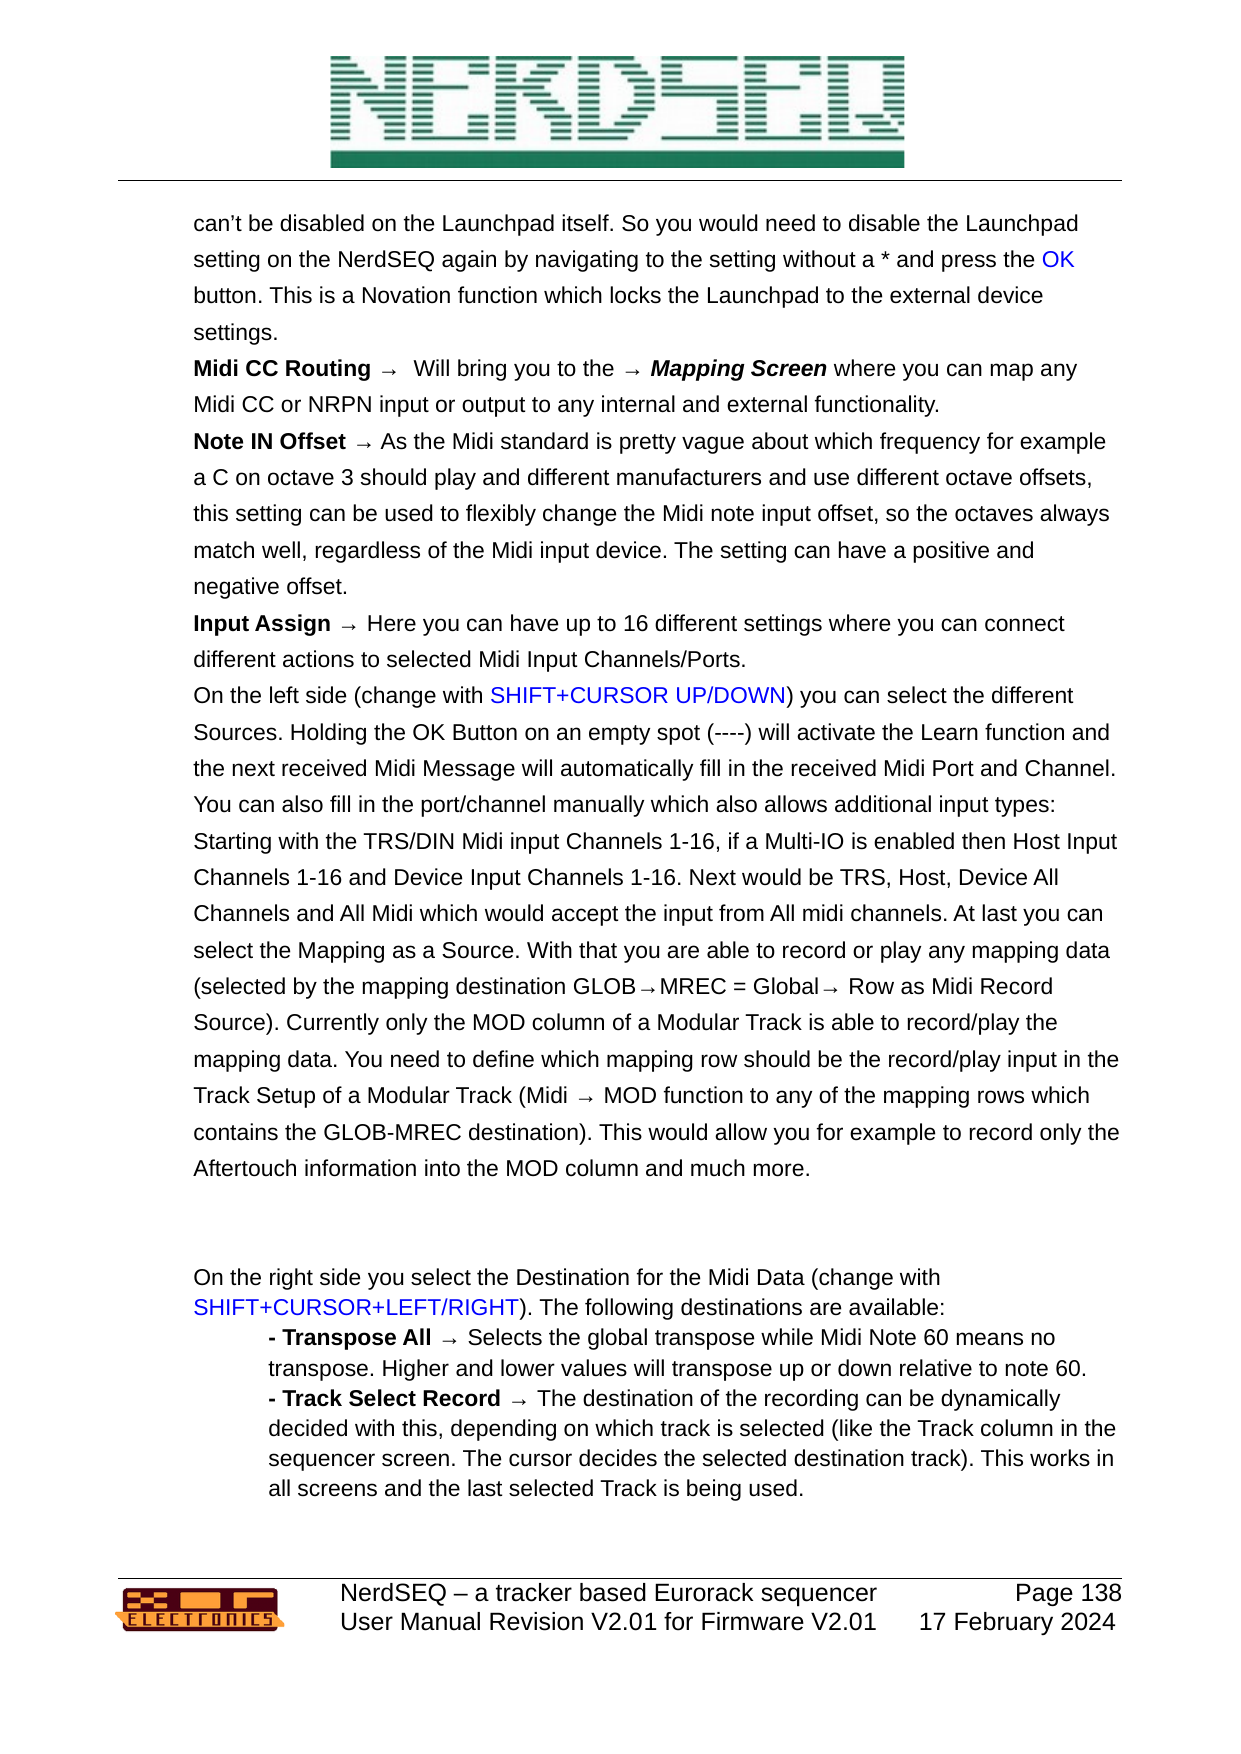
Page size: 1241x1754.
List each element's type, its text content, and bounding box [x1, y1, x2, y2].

text - Track Select Record → The destination of the recording can be dynamically decided with this, depending on which track is selected (like the Track column in the sequencer screen. The cursor decides the selected destination track). This works in all screens and the last selected Track is being used. [268, 1385, 1122, 1502]
text Note IN Offset → As the Midi standard is pretty vague about which frequency for example a C on octave 3 should play and different manufacturers and use different octave offsets, this setting can be used to flexibly change the Midi note input offset, so the octaves always match well, regardless of the Midi input device. The setting can have a positive and negative offset. [193, 428, 1122, 599]
text On the right side you select the Destination for the Midi Data (change with SHIFT+CURSOR+LEFT/RIGHT). The following destinations are available: [193, 1264, 1122, 1320]
text Input Assign → Here you can have up to 16 different settings where you can connect different actions to selected Midi Input Channels/Ports. [193, 609, 1122, 672]
text can’t be disabled on the Launchpad itself. So you would need to disable the Launchpad setting on the NerdSEQ again by navigating to the setting without a * and press the OK button. This is a Novation function which locks the Launchpad to the external device settings. [193, 209, 1122, 345]
text Midi CC Routing → Will bring you to the → Mapping Screen where you can map any Midi CC or NRPN input or output to any internal and external functionality. [193, 355, 1122, 418]
text - Transpose All → Selects the global transpose while Midi Note 60 means no transpose. Higher and lower values will transpose up or down relative to note 60. [268, 1324, 1122, 1381]
text On the left side (change with SHIFT+CURSOR UP/DOWN) you can select the different Sources. Holding the OK Button on an empty spot (----) will activate the Learn function and the next received Midi Message will automatically fill in the received Midi Port and Channel. You can also fill in the port/channel manually which also allows additional input types: Starting with the TRS/DIN Midi input Channels 1-16, if a Multi-IO is enabled then Host Input Channels 1-16 and Device Input Channels 1-16. Next would be TRS, Host, Device All Channels and All Midi which would accept the input from All midi channels. At last you can select the Mapping as a Source. With that you are able to record or play any mapping data (selected by the mapping destination GLOB→MREC = Global→ Row as Midi Record Source). Currently only the MOD column of a Modular Track is able to record/play the mapping data. You need to define which mapping row should be the record/play input in the Track Setup of a Modular Track (Midi → MOD function to any of the mapping rows which contains the GLOB-MREC destination). This would allow you for example to record only the Aftertouch information into the MOD column and much more. [193, 682, 1122, 1181]
picture [330, 56, 905, 168]
picture [115, 1584, 285, 1634]
